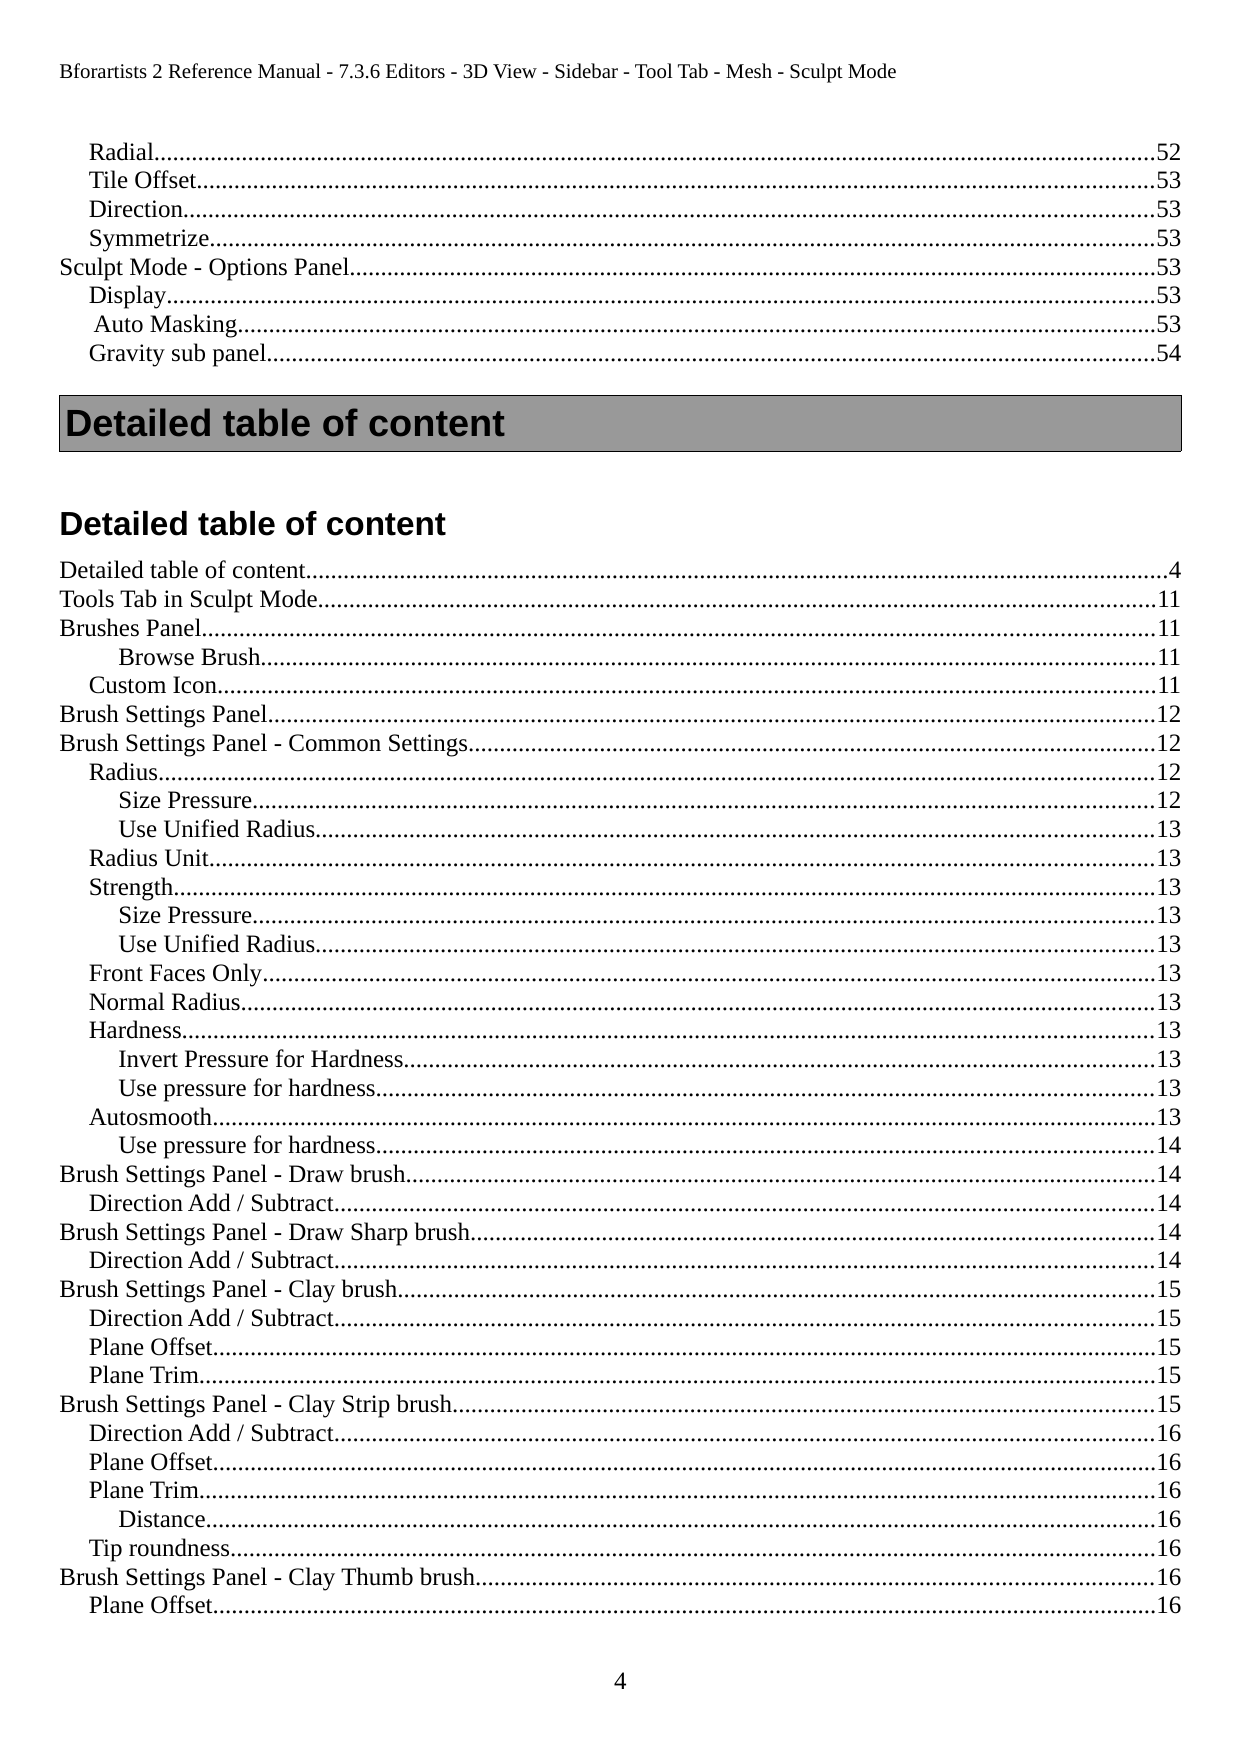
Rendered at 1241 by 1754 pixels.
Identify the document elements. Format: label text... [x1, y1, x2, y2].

text Autosmooth 13 [88, 1102, 1181, 1130]
text Invert Pressure for Hardness 13 [118, 1044, 1181, 1073]
text Brush Settings Panel - Clay Thumb brush 16 [59, 1562, 1181, 1590]
text Direction Add / Subtract 14 [88, 1188, 1181, 1217]
text Radius Unit 13 [88, 843, 1181, 872]
text Size Pressure 12 [118, 785, 1181, 814]
text Size Pressure 13 [118, 900, 1181, 929]
text Brushes Panel 11 [59, 613, 1181, 642]
text Browse Brush 11 [118, 642, 1181, 670]
text Plane Offset 15 [88, 1332, 1181, 1360]
text Plane Trim 16 [88, 1475, 1181, 1504]
text Sculpt Mode - Options Panel 53 [59, 252, 1181, 280]
text Tip roundness 16 [88, 1533, 1181, 1562]
text Use pressure for hardness 14 [118, 1130, 1181, 1159]
text Use Unified Radius 13 [118, 814, 1181, 843]
text Radius 12 [88, 757, 1181, 785]
text Brush Settings Panel - Draw Sharp brush 14 [59, 1217, 1181, 1245]
text Brush Settings Panel 12 [59, 699, 1181, 728]
text Plane Trim 15 [88, 1360, 1181, 1389]
text Use pressure for hardness 13 [118, 1073, 1181, 1102]
text Strength 13 [88, 872, 1181, 900]
subtitle Detailed table of content [59, 504, 1181, 543]
text Direction Add / Subtract 14 [88, 1245, 1181, 1274]
text Distance 16 [118, 1504, 1181, 1533]
text Direction Add / Subtract 16 [88, 1418, 1181, 1447]
text Symmetrize 53 [88, 223, 1181, 252]
text Detailed table of content 4 [59, 555, 1181, 584]
text Normal Radius 13 [88, 987, 1181, 1015]
text Radial 52 [88, 137, 1181, 165]
text Brush Settings Panel - Draw brush 14 [59, 1159, 1181, 1188]
text Tile Offset 53 [88, 165, 1181, 194]
text Plane Offset 16 [88, 1590, 1181, 1619]
text Display 53 [88, 280, 1181, 309]
text Custom Icon 11 [88, 670, 1181, 699]
text Auto Masking 53 [88, 309, 1181, 338]
text Brush Settings Panel - Clay brush 15 [59, 1274, 1181, 1303]
text Use Unified Radius 13 [118, 929, 1181, 958]
table_header Detailed table of content [60, 396, 1181, 451]
text Direction Add / Subtract 15 [88, 1303, 1181, 1332]
text Hardness 13 [88, 1015, 1181, 1044]
text Brush Settings Panel - Common Settings 12 [59, 728, 1181, 757]
text Tools Tab in Sculpt Mode 11 [59, 584, 1181, 613]
text Front Faces Only 13 [88, 958, 1181, 987]
text Gravity sub panel 54 [88, 338, 1181, 367]
text Direction 53 [88, 194, 1181, 223]
text Plane Offset 16 [88, 1447, 1181, 1475]
text Brush Settings Panel - Clay Strip brush 15 [59, 1389, 1181, 1418]
